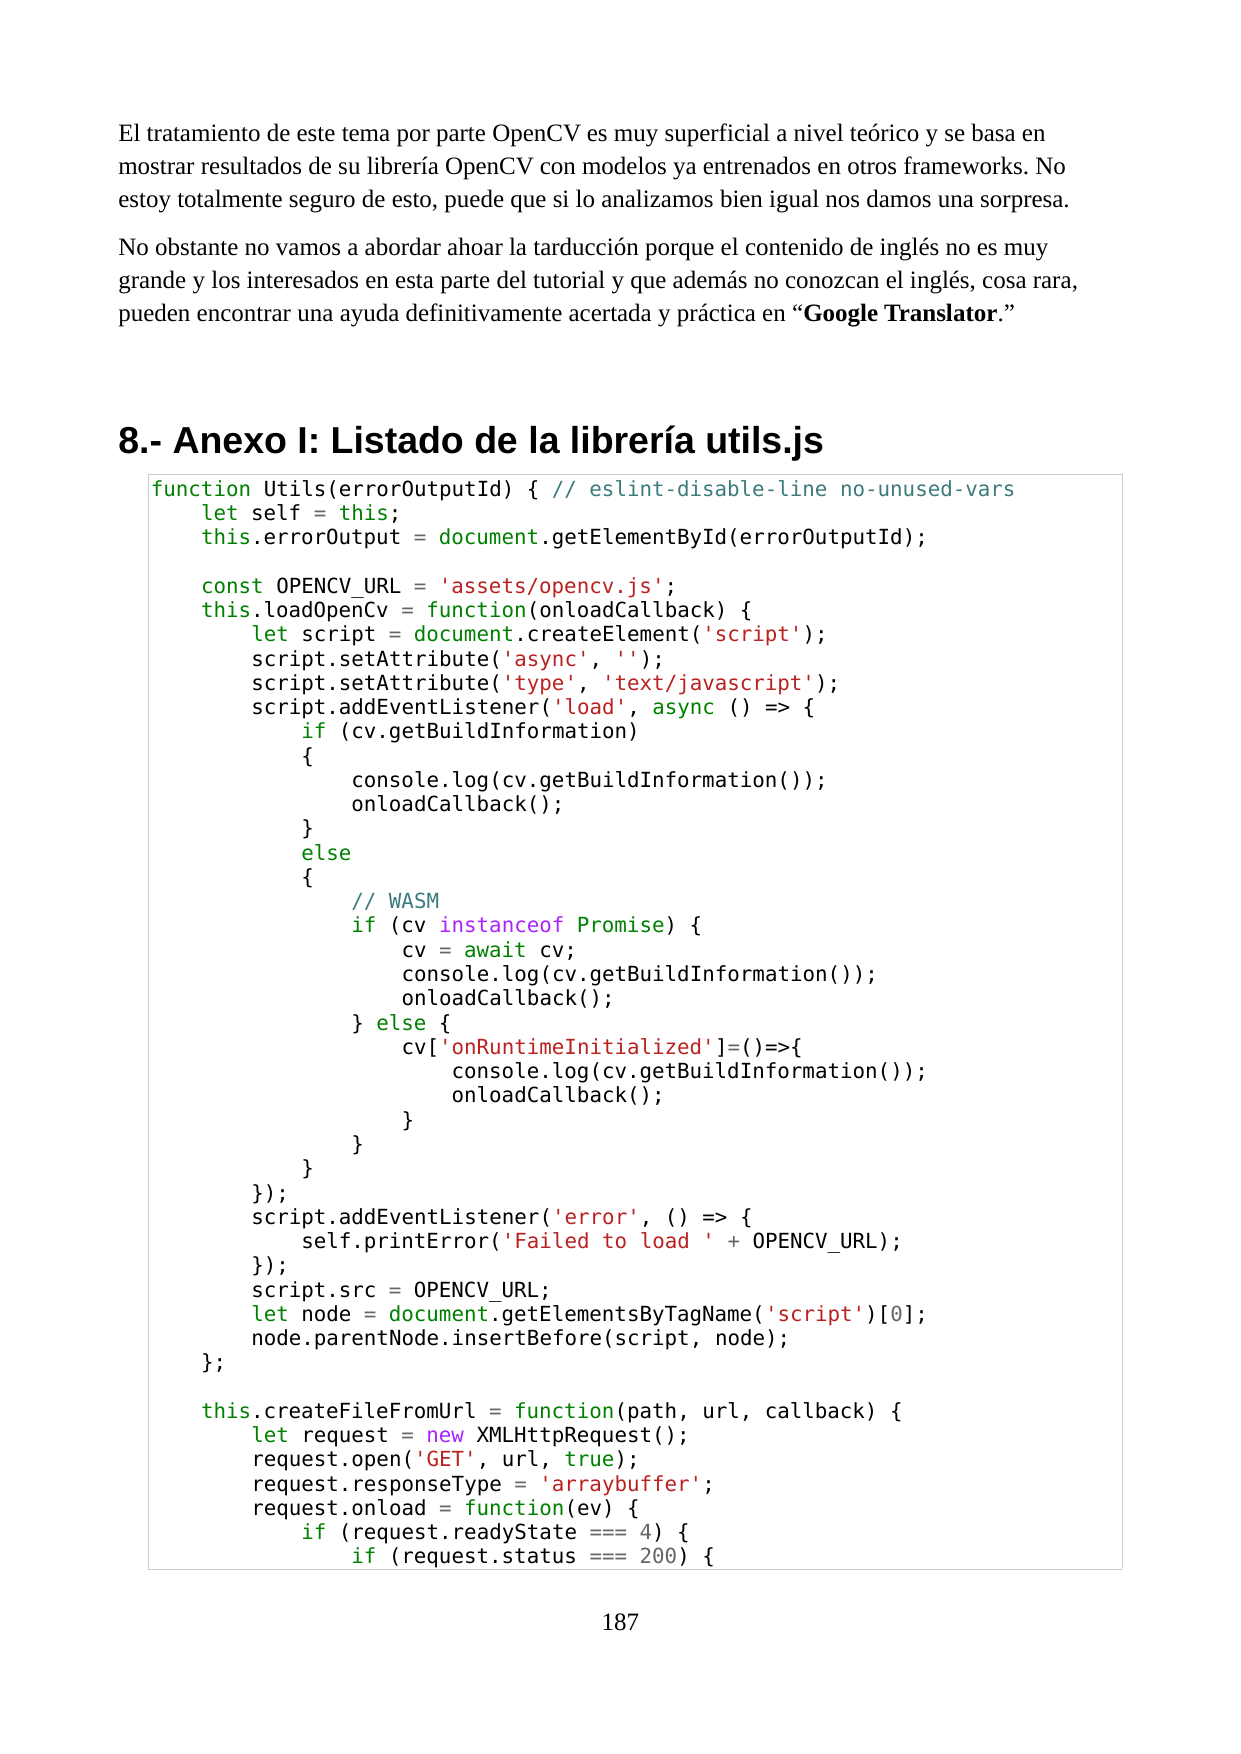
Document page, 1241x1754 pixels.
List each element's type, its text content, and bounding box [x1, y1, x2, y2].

text No obstante no vamos a abordar ahoar la tarducción porque el contenido de inglés no es muy grande y los interesados en esta parte del tutorial y que además no conozcan el inglés, cosa rara, pueden encontrar una ayuda definitivamente acertada y práctica en “Google Translator.” [118, 232, 1122, 327]
text if (cv instanceof Promise) { [149, 911, 1122, 935]
text this.errorOutput = document.getElementById(errorOutputId); [149, 522, 1122, 549]
text request.onload = function(ev) { [149, 1493, 1122, 1517]
text request.open('GET', url, true); [149, 1444, 1122, 1469]
text onloadCallback(); [149, 789, 1122, 813]
text }); [149, 1177, 1122, 1202]
text } [149, 1153, 1122, 1177]
text { [149, 862, 1122, 886]
text console.log(cv.getBuildInformation()); [149, 765, 1122, 789]
text script.addEventListener('load', async () => { [149, 692, 1122, 716]
text if (request.status === 200) { [149, 1542, 1122, 1569]
text node.parentNode.insertBefore(script, node); [149, 1323, 1122, 1347]
text { [149, 741, 1122, 765]
text onloadCallback(); [149, 983, 1122, 1008]
text function Utils(errorOutputId) { // eslint-disable-line no-unused-vars [149, 475, 1122, 498]
text } [149, 1129, 1122, 1153]
text script.setAttribute('async', ''); [149, 643, 1122, 668]
text if (request.readyState === 4) { [149, 1517, 1122, 1542]
text request.responseType = 'arraybuffer'; [149, 1469, 1122, 1493]
text } else { [149, 1008, 1122, 1032]
subtitle Anexo I: Listado de la librería utils.js [118, 418, 1122, 461]
text let node = document.getElementsByTagName('script')[0]; [149, 1299, 1122, 1323]
text El tratamiento de este tema por parte OpenCV es muy superficial a nivel teórico y se basa en mostrar resultados de su librería OpenCV con modelos ya entrenados en otros frameworks. No estoy totalmente seguro de esto, puede que si lo analizamos bien igual nos damos una sorpresa. [118, 118, 1122, 213]
text }); [149, 1250, 1122, 1274]
text console.log(cv.getBuildInformation()); [149, 959, 1122, 983]
text cv = await cv; [149, 935, 1122, 959]
text const OPENCV_URL = 'assets/opencv.js'; [149, 571, 1122, 595]
text this.loadOpenCv = function(onloadCallback) { [149, 595, 1122, 619]
text // WASM [149, 886, 1122, 911]
text } [149, 1105, 1122, 1129]
text let request = new XMLHttpRequest(); [149, 1420, 1122, 1444]
text }; [149, 1347, 1122, 1375]
text this.createFileFromUrl = function(path, url, callback) { [149, 1396, 1122, 1420]
text if (cv.getBuildInformation) [149, 716, 1122, 741]
text console.log(cv.getBuildInformation()); [149, 1056, 1122, 1080]
text self.printError('Failed to load ' + OPENCV_URL); [149, 1226, 1122, 1250]
text onloadCallback(); [149, 1080, 1122, 1105]
text script.addEventListener('error', () => { [149, 1202, 1122, 1226]
text script.setAttribute('type', 'text/javascript'); [149, 668, 1122, 692]
text script.src = OPENCV_URL; [149, 1274, 1122, 1299]
text cv['onRuntimeInitialized']=()=>{ [149, 1032, 1122, 1056]
text let self = this; [149, 498, 1122, 522]
text else [149, 838, 1122, 862]
text } [149, 813, 1122, 838]
text let script = document.createElement('script'); [149, 619, 1122, 643]
